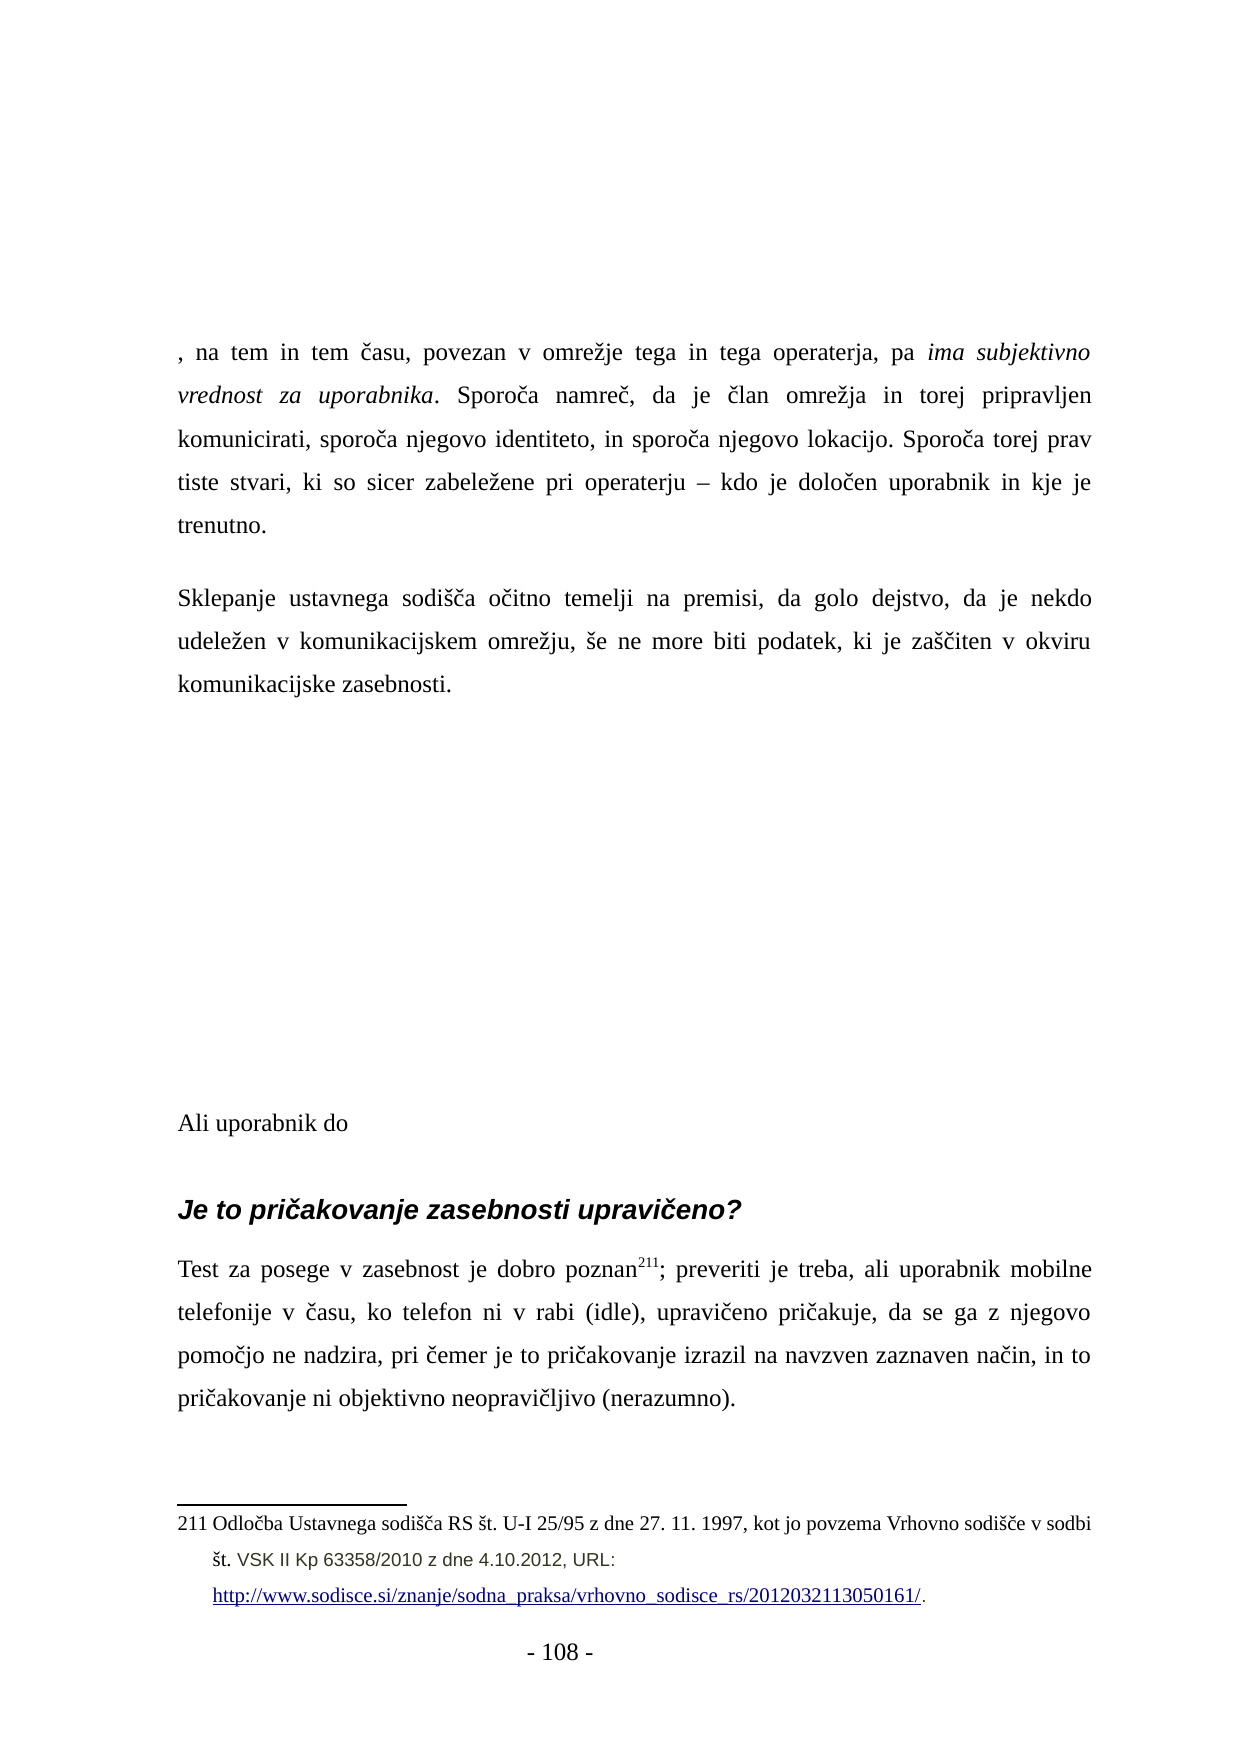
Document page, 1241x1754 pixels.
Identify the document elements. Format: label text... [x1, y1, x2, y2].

text Sklepanje ustavnega sodišča očitno temelji na premisi, da golo dejstvo, da je nekdo udeležen v komunikacijskem omrežju, še ne more biti podatek, ki je zaščiten v okviru komunikacijske zasebnosti. [177, 583, 1093, 698]
subtitle Je to pričakovanje zasebnosti upravičeno? [177, 1194, 1093, 1226]
text , na tem in tem času, povezan v omrežje tega in tega operaterja, pa ima subjektivno vrednost za uporabnika. Sporoča namreč, da je član omrežja in torej pripravljen komunicirati, sporoča njegovo identiteto, in sporoča njegovo lokacijo. Sporoča torej prav tiste stvari, ki so sicer zabeležene pri operaterju – kdo je določen uporabnik in kje je trenutno. [177, 337, 1093, 539]
text Test za posege v zasebnost je dobro poznan; preveriti je treba, ali uporabnik mobilne telefonije v času, ko telefon ni v rabi (idle), upravičeno pričakuje, da se ga z njegovo pomočjo ne nadzira, pri čemer je to pričakovanje izrazil na navzven zaznaven način, in to pričakovanje ni objektivno neopravičljivo (nerazumno). [177, 1254, 1093, 1412]
text Odločba Ustavnega sodišča RS št. U-I 25/95 z dne 27. 11. 1997, kot jo povzema Vrhovno sodišče v sodbi št. VSK II Kp 63358/2010 z dne 4.10.2012, URL: http://www.sodisce.si/znanje/sodna_praksa/vrhovno_sodisce_rs/2012032113050161/. [177, 1511, 1093, 1607]
text Ali uporabnik do [177, 1108, 1093, 1137]
